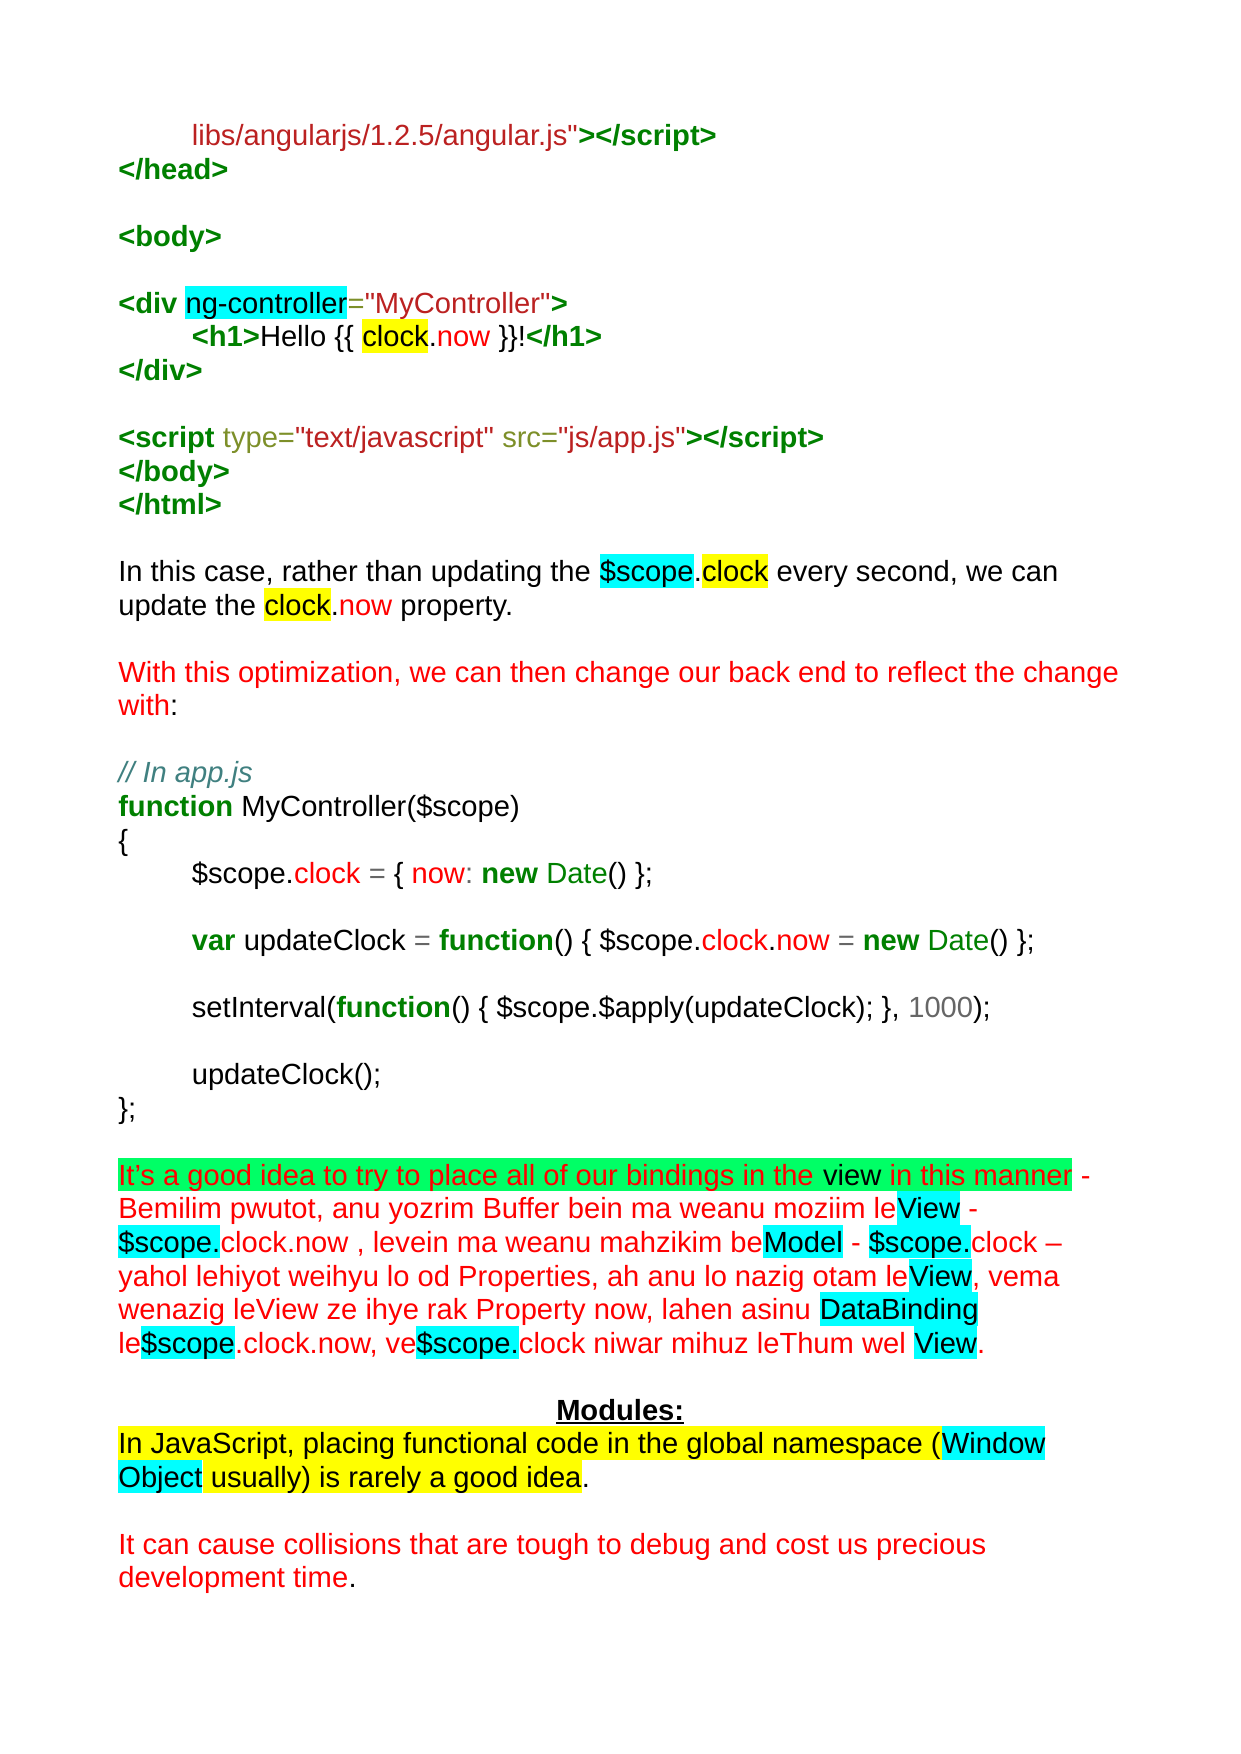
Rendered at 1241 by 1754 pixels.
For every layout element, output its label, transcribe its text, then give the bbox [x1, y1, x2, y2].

text It’s a good idea to try to place all of our bindings in the view in this manner - [118, 1158, 1122, 1191]
text </head> [118, 152, 1122, 185]
text { [118, 822, 1122, 856]
text setInterval(function() { $scope.$apply(updateClock); }, 1000); [118, 990, 1122, 1024]
text </div> [118, 353, 1122, 386]
text With this optimization, we can then change our back end to reflect the change with: [118, 655, 1122, 722]
text $scope.clock = { now: new Date() }; [118, 856, 1122, 889]
text Modules: [118, 1393, 1122, 1426]
text }; [118, 1091, 1122, 1124]
text In JavaScript, placing functional code in the global namespace (Window Object usually) is rarely a good idea. [118, 1426, 1122, 1493]
text It can cause collisions that are tough to debug and cost us precious development time. [118, 1527, 1122, 1594]
text </html> [118, 487, 1122, 521]
text <h1>Hello {{ clock.now }}!</h1> [118, 319, 1122, 353]
text <body> [118, 219, 1122, 252]
text var updateClock = function() { $scope.clock.now = new Date() }; [118, 923, 1122, 957]
text In this case, rather than updating the $scope.clock every second, we can update the clock.now property. [118, 554, 1122, 621]
text function MyController($scope) [118, 789, 1122, 822]
text updateClock(); [118, 1057, 1122, 1091]
text libs/angularjs/1.2.5/angular.js"></script> [118, 118, 1122, 152]
text <script type="text/javascript" src="js/app.js"></script> [118, 420, 1122, 453]
text <div ng-controller="MyController"> [118, 286, 1122, 319]
text Bemilim pwutot, anu yozrim Buffer bein ma weanu moziim leView - $scope.clock.now , levein ma weanu mahzikim beModel - $scope.clock – yahol lehiyot weihyu lo od Properties, ah anu lo nazig otam leView, vema wenazig leView ze ihye rak Property now, lahen asinu DataBinding le$scope.clock.now, ve$scope.clock niwar mihuz leThum wel View. [118, 1191, 1122, 1359]
text </body> [118, 453, 1122, 487]
text // In app.js [118, 755, 1122, 789]
